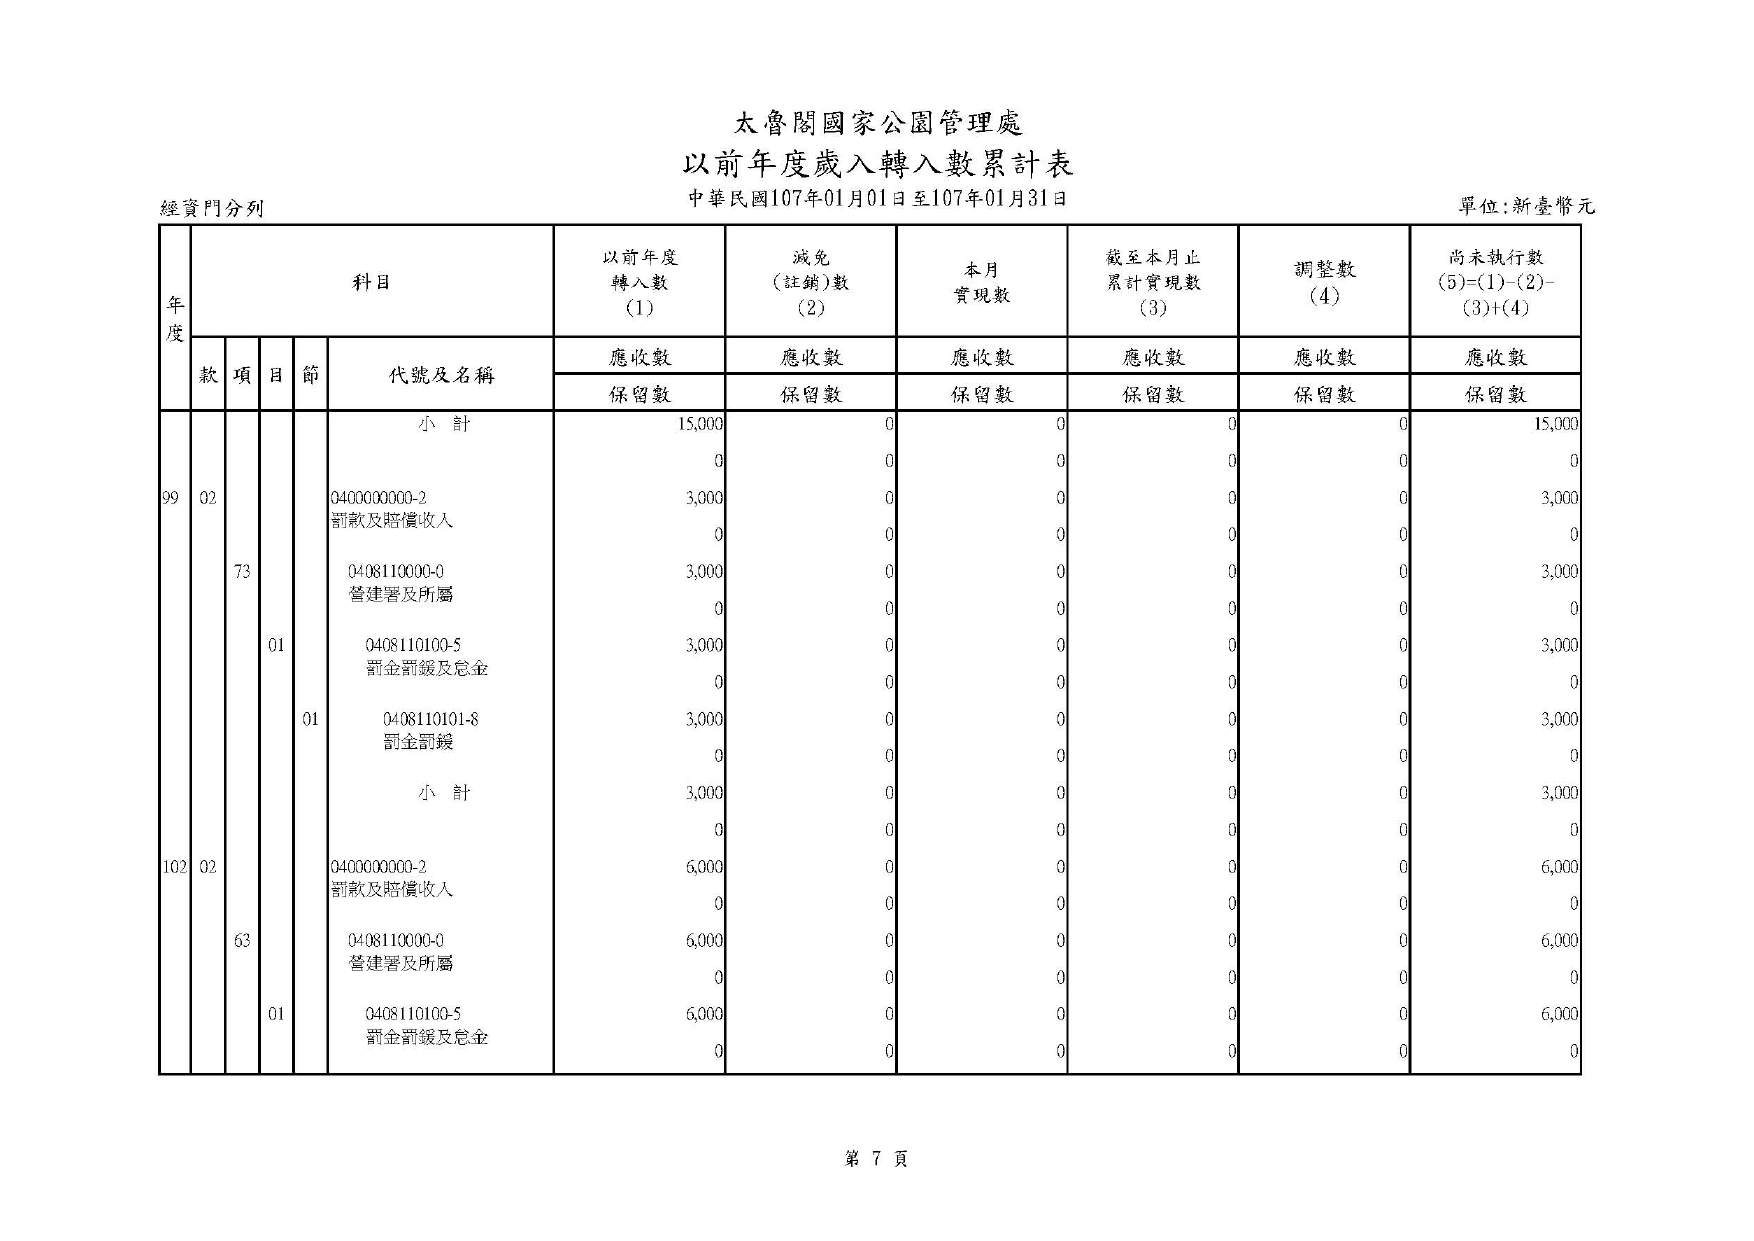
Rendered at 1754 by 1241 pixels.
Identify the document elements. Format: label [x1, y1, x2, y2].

picture [59, 59, 1695, 1216]
